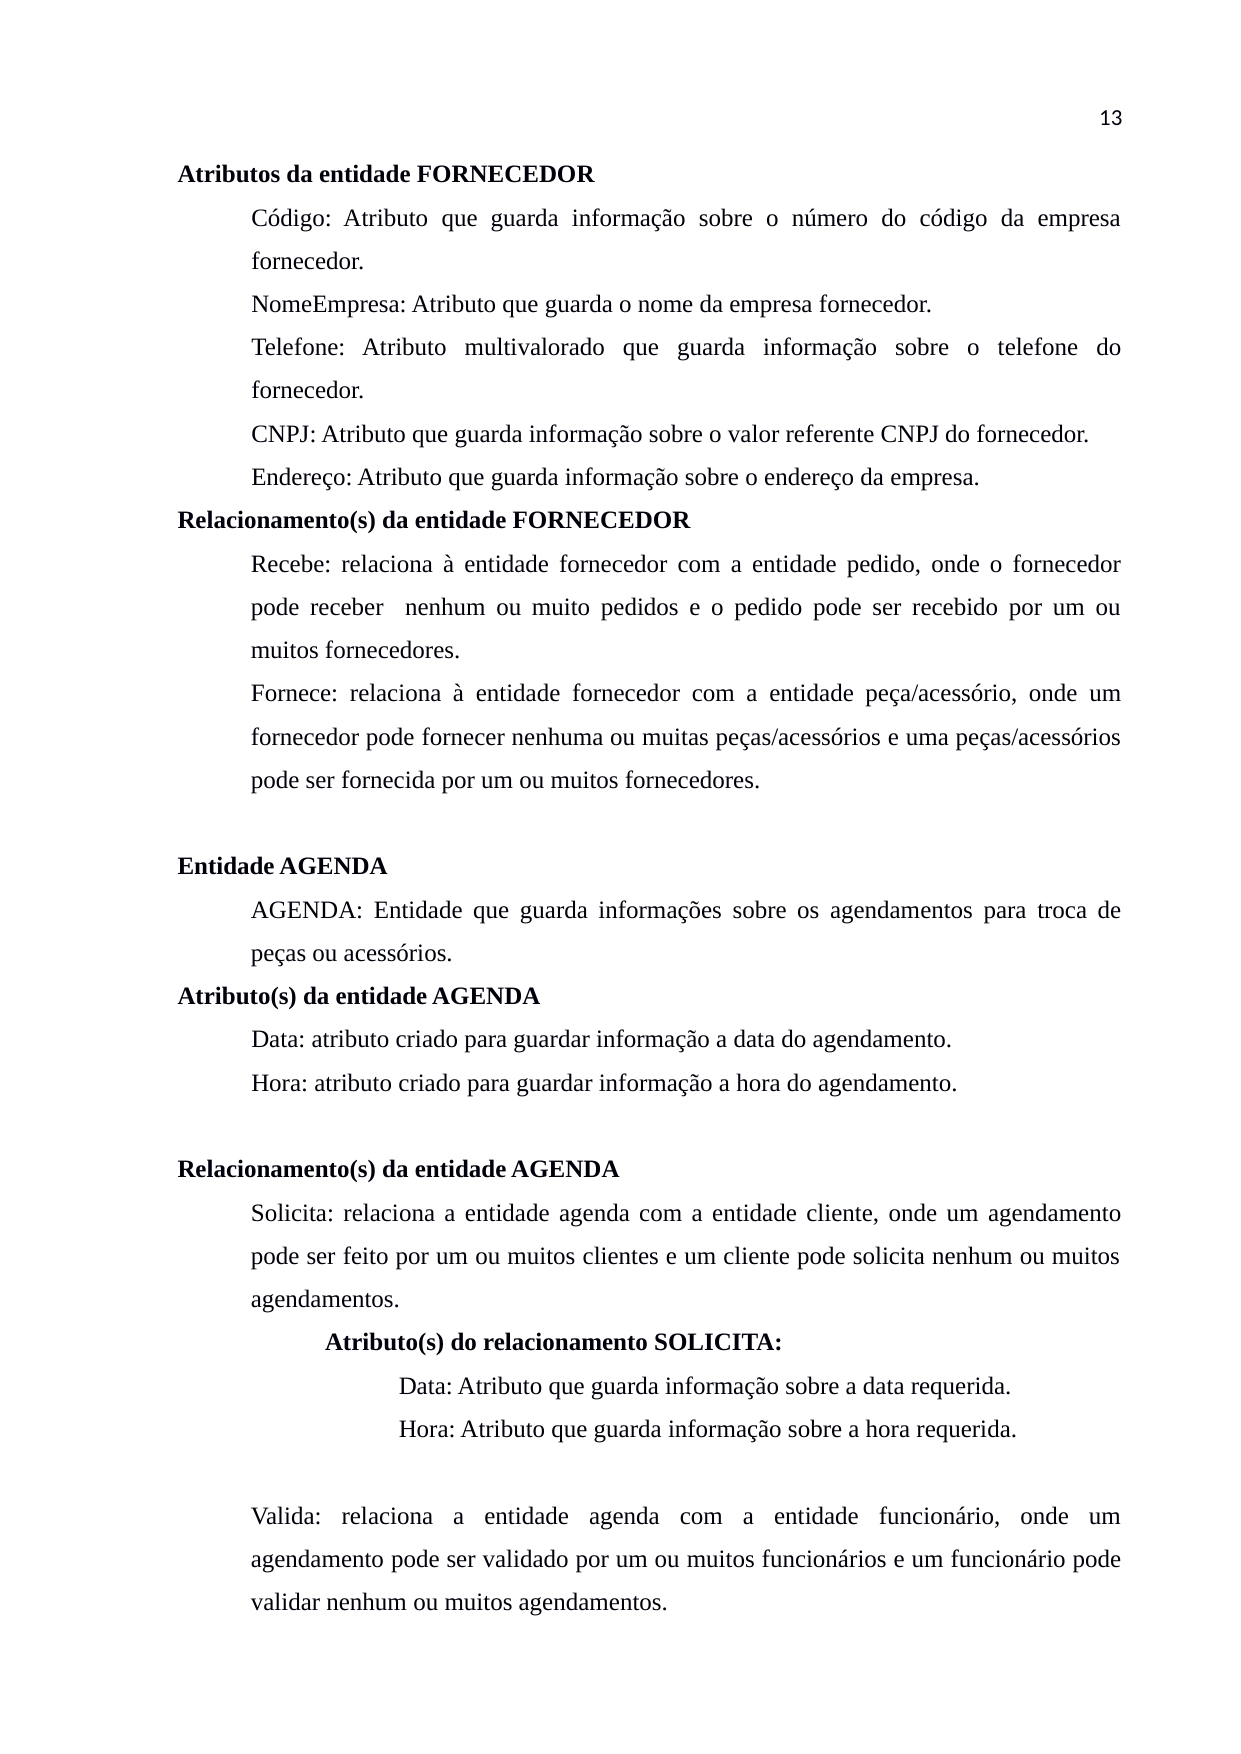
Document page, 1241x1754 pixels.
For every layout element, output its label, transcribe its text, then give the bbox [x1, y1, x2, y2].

text Hora: atributo criado para guardar informação a hora do agendamento. [177, 1068, 1122, 1097]
text Código: Atributo que guarda informação sobre o número do código da empresa fornecedor. [251, 203, 1122, 274]
text Valida: relaciona a entidade agenda com a entidade funcionário, onde um agendamento pode ser validado por um ou muitos funcionários e um funcionário pode validar nenhum ou muitos agendamentos. [251, 1501, 1122, 1616]
text Atributo(s) da entidade AGENDA [177, 981, 1122, 1010]
text Fornece: relaciona à entidade fornecedor com a entidade peça/acessório, onde um fornecedor pode fornecer nenhuma ou muitas peças/acessórios e uma peças/acessórios pode ser fornecida por um ou muitos fornecedores. [251, 678, 1122, 793]
text NomeEmpresa: Atributo que guarda o nome da empresa fornecedor. [177, 289, 1122, 318]
text AGENDA: Entidade que guarda informações sobre os agendamentos para troca de peças ou acessórios. [251, 895, 1122, 967]
text Hora: Atributo que guarda informação sobre a hora requerida. [325, 1414, 1122, 1443]
text CNPJ: Atributo que guarda informação sobre o valor referente CNPJ do fornecedor. [177, 419, 1122, 448]
text Endereço: Atributo que guarda informação sobre o endereço da empresa. [177, 462, 1122, 491]
text Telefone: Atributo multivalorado que guarda informação sobre o telefone do fornecedor. [251, 332, 1122, 404]
text Atributos da entidade FORNECEDOR [177, 159, 1122, 188]
text Data: Atributo que guarda informação sobre a data requerida. [325, 1371, 1122, 1399]
text Recebe: relaciona à entidade fornecedor com a entidade pedido, onde o fornecedor pode receber nenhum ou muito pedidos e o pedido pode ser recebido por um ou muitos fornecedores. [251, 549, 1122, 664]
text Data: atributo criado para guardar informação a data do agendamento. [177, 1024, 1122, 1053]
text Atributo(s) do relacionamento SOLICITA: [251, 1327, 1122, 1356]
text Entidade AGENDA [177, 851, 1122, 880]
text Solicita: relaciona a entidade agenda com a entidade cliente, onde um agendamento pode ser feito por um ou muitos clientes e um cliente pode solicita nenhum ou muitos agendamentos. [251, 1198, 1122, 1313]
text Relacionamento(s) da entidade AGENDA [177, 1154, 1122, 1183]
text Relacionamento(s) da entidade FORNECEDOR [177, 506, 1122, 534]
